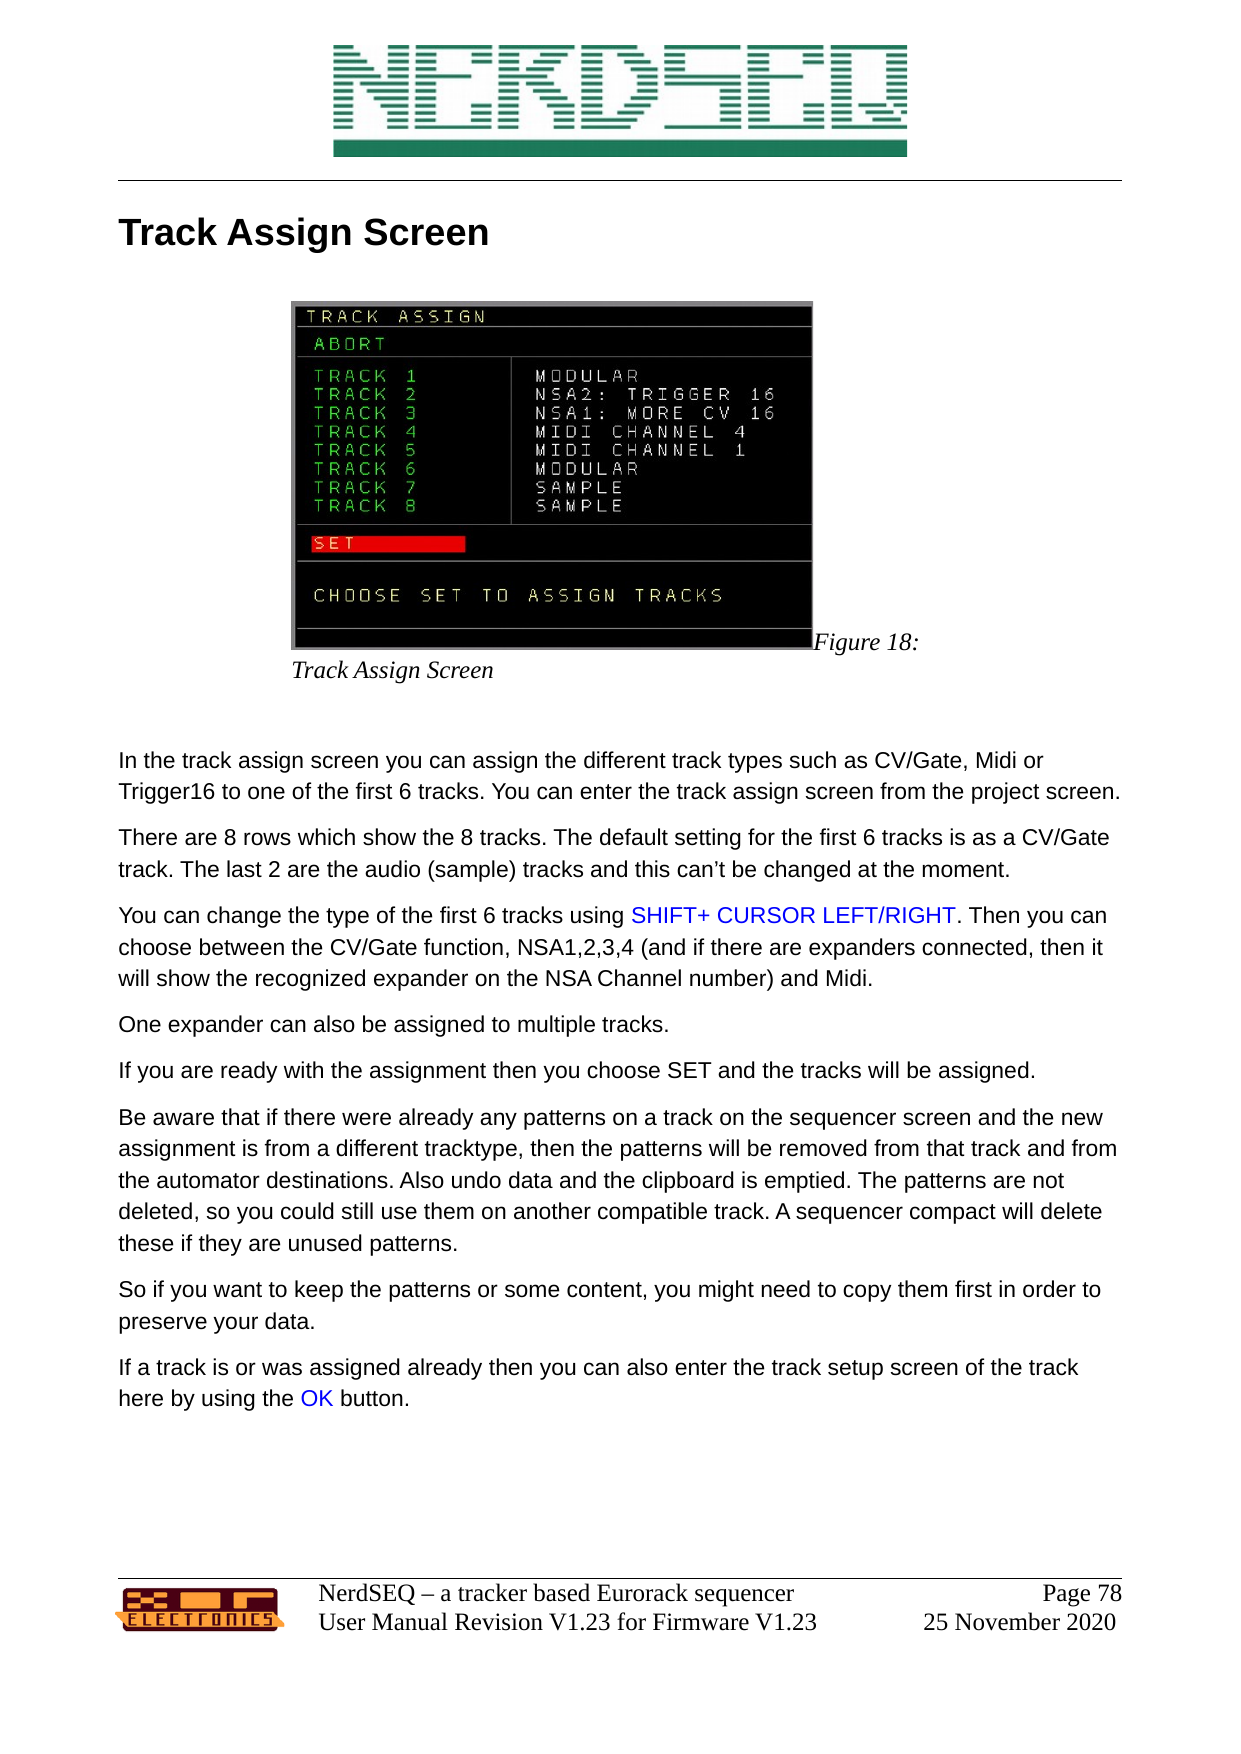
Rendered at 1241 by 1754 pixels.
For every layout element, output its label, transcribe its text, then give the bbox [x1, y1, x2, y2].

text So if you want to keep the patterns or some content, you might need to copy them first in order to preserve your data. [118, 1276, 1122, 1334]
picture [115, 1584, 285, 1634]
text You can change the type of the first 6 tracks using SHIFT+ CURSOR LEFT/RIGHT. Then you can choose between the CV/Gate function, NSA1,2,3,4 (and if there are expanders connected, then it will show the recognized expander on the NSA Channel number) and Midi. [118, 902, 1122, 992]
text Figure 18: Track Assign Screen [291, 650, 969, 684]
subtitle Track Assign Screen [118, 209, 1122, 253]
text In the track assign screen you can assign the different track types such as CV/Gate, Midi or Trigger16 to one of the first 6 tracks. You can enter the track assign screen from the project screen. [118, 266, 1122, 804]
text One expander can also be assigned to multiple tracks. [118, 1011, 1122, 1038]
text Be aware that if there were already any patterns on a track on the sequencer screen and the new assignment is from a different tracktype, then the patterns will be removed from that track and from the automator destinations. Also undo data and the clipboard is emptied. The patterns are not deleted, so you could still use them on another compatible track. A sequencer compact will delete these if they are unused patterns. [118, 1104, 1122, 1256]
text If a track is or was assigned already then you can also enter the track setup screen of the track here by using the OK button. [118, 1354, 1122, 1412]
picture [333, 45, 908, 157]
picture [291, 301, 814, 650]
text There are 8 rows which show the 8 tracks. The default setting for the first 6 tracks is as a CV/Gate track. The last 2 are the audio (sample) tracks and this can’t be changed at the moment. [118, 824, 1122, 882]
text If you are ready with the assignment then you choose SET and the tracks will be assigned. [118, 1057, 1122, 1084]
